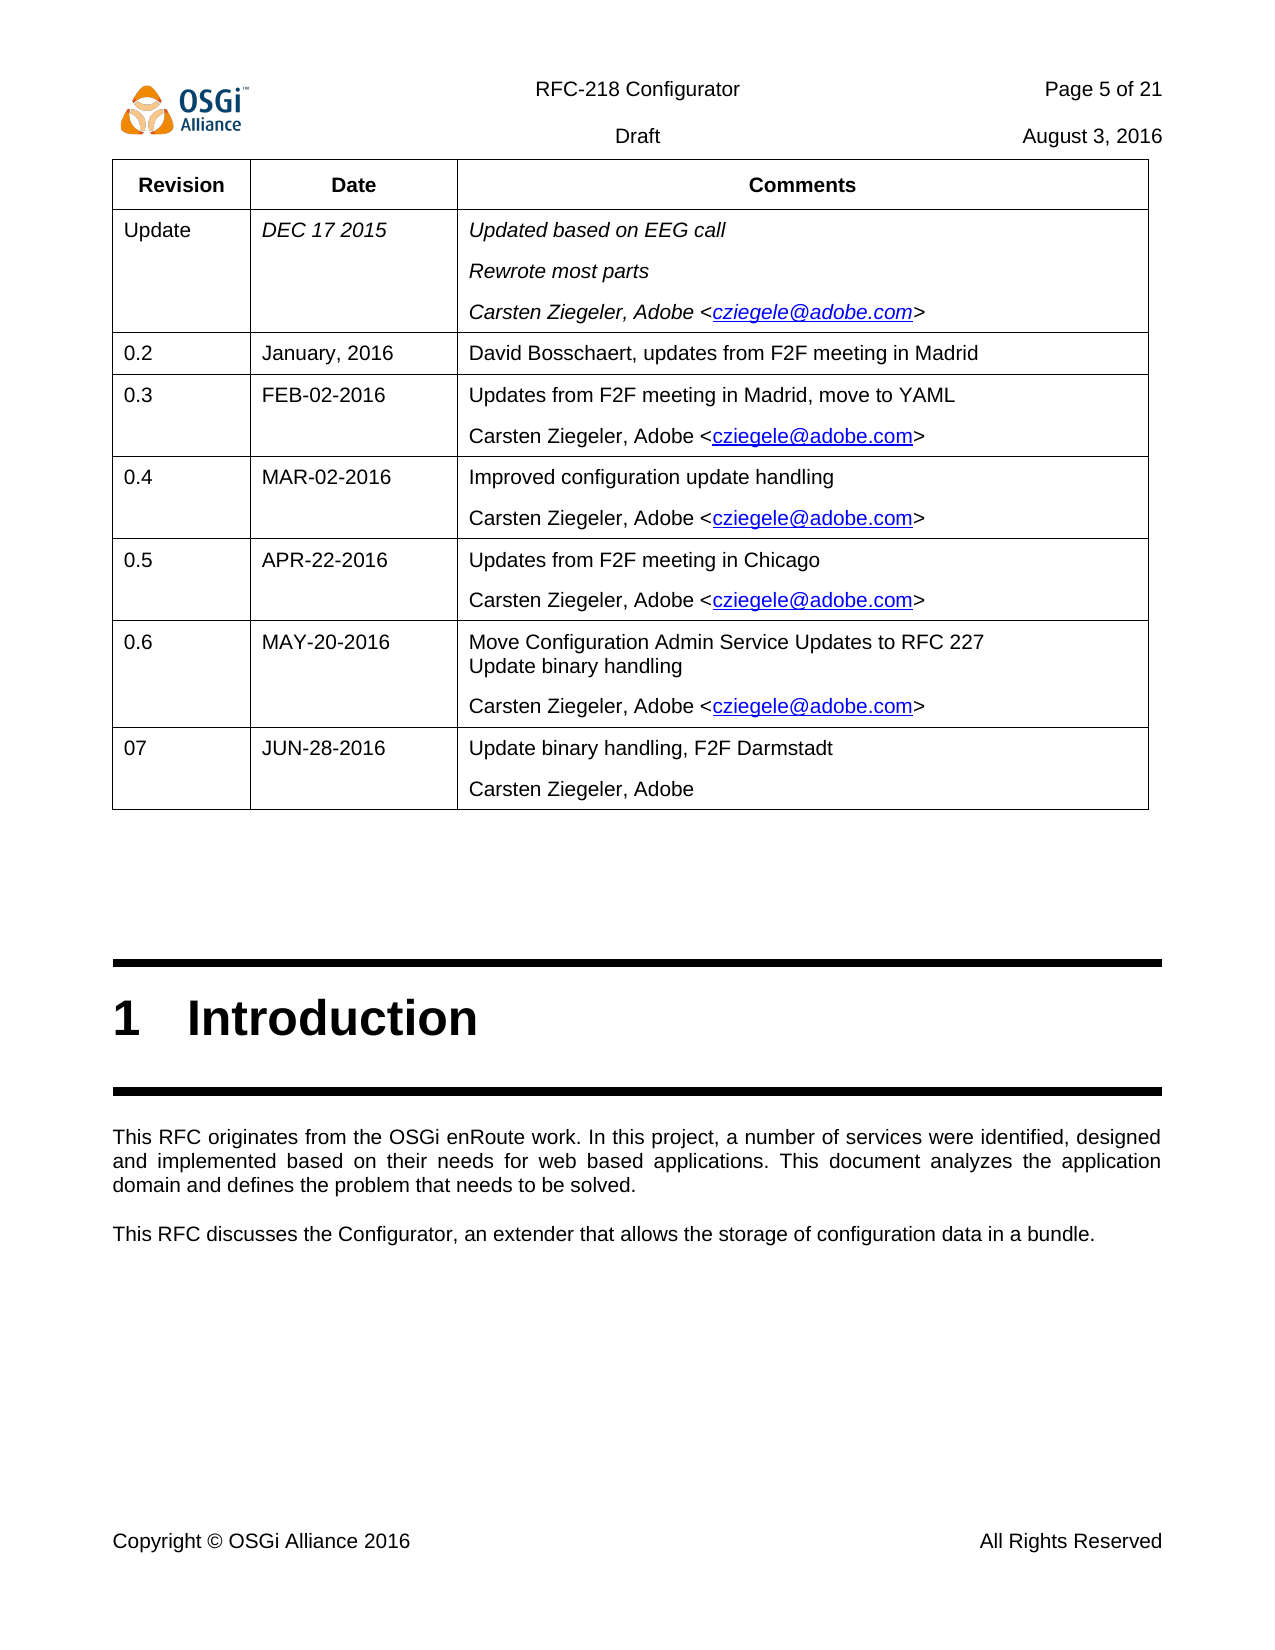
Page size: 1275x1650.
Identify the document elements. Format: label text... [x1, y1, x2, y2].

table_cell Updates from F2F meeting in Madrid, move to YAML Carsten Ziegeler, Adobe <cziegele@adobe.com> [458, 375, 1148, 456]
text This RFC originates from the OSGi enRoute work. In this project, a number of services were identified, designed and implemented based on their needs for web based applications. This document analyzes the application domain and defines the problem that needs to be solved. [112, 1125, 1162, 1197]
table_cell Improved configuration update handling Carsten Ziegeler, Adobe <cziegele@adobe.com> [458, 457, 1148, 538]
table_cell MAY-20-2016 [251, 621, 457, 727]
table_cell Updated based on EEG call Rewrote most parts Carsten Ziegeler, Adobe <cziegele@adobe.com> [458, 210, 1148, 332]
table_cell Update binary handling, F2F Darmstadt Carsten Ziegeler, Adobe [458, 728, 1148, 809]
picture [113, 78, 257, 142]
table_cell Move Configuration Admin Service Updates to RFC 227 Update binary handling Carsten Ziegeler, Adobe <cziegele@adobe.com> [458, 621, 1148, 727]
table_cell 0.4 [113, 457, 250, 538]
table_cell 0.3 [113, 375, 250, 456]
table_cell David Bosschaert, updates from F2F meeting in Madrid [458, 333, 1148, 373]
table_cell MAR-02-2016 [251, 457, 457, 538]
table_header Comments [458, 160, 1148, 209]
table_cell January, 2016 [251, 333, 457, 373]
table_header Date [251, 160, 457, 209]
table_cell FEB-02-2016 [251, 375, 457, 456]
table_cell DEC 17 2015 [251, 210, 457, 332]
text This RFC discusses the Configurator, an extender that allows the storage of configuration data in a bundle. [112, 1222, 1162, 1246]
table_cell JUN-28-2016 [251, 728, 457, 809]
table_cell 07 [113, 728, 250, 809]
table_cell 0.6 [113, 621, 250, 727]
table_cell 0.5 [113, 539, 250, 620]
table_cell Updates from F2F meeting in Chicago Carsten Ziegeler, Adobe <cziegele@adobe.com> [458, 539, 1148, 620]
table_cell Update [113, 210, 250, 332]
table_cell APR-22-2016 [251, 539, 457, 620]
subtitle Introduction [112, 960, 1162, 1096]
table_header Revision [113, 160, 250, 209]
table_cell 0.2 [113, 333, 250, 373]
